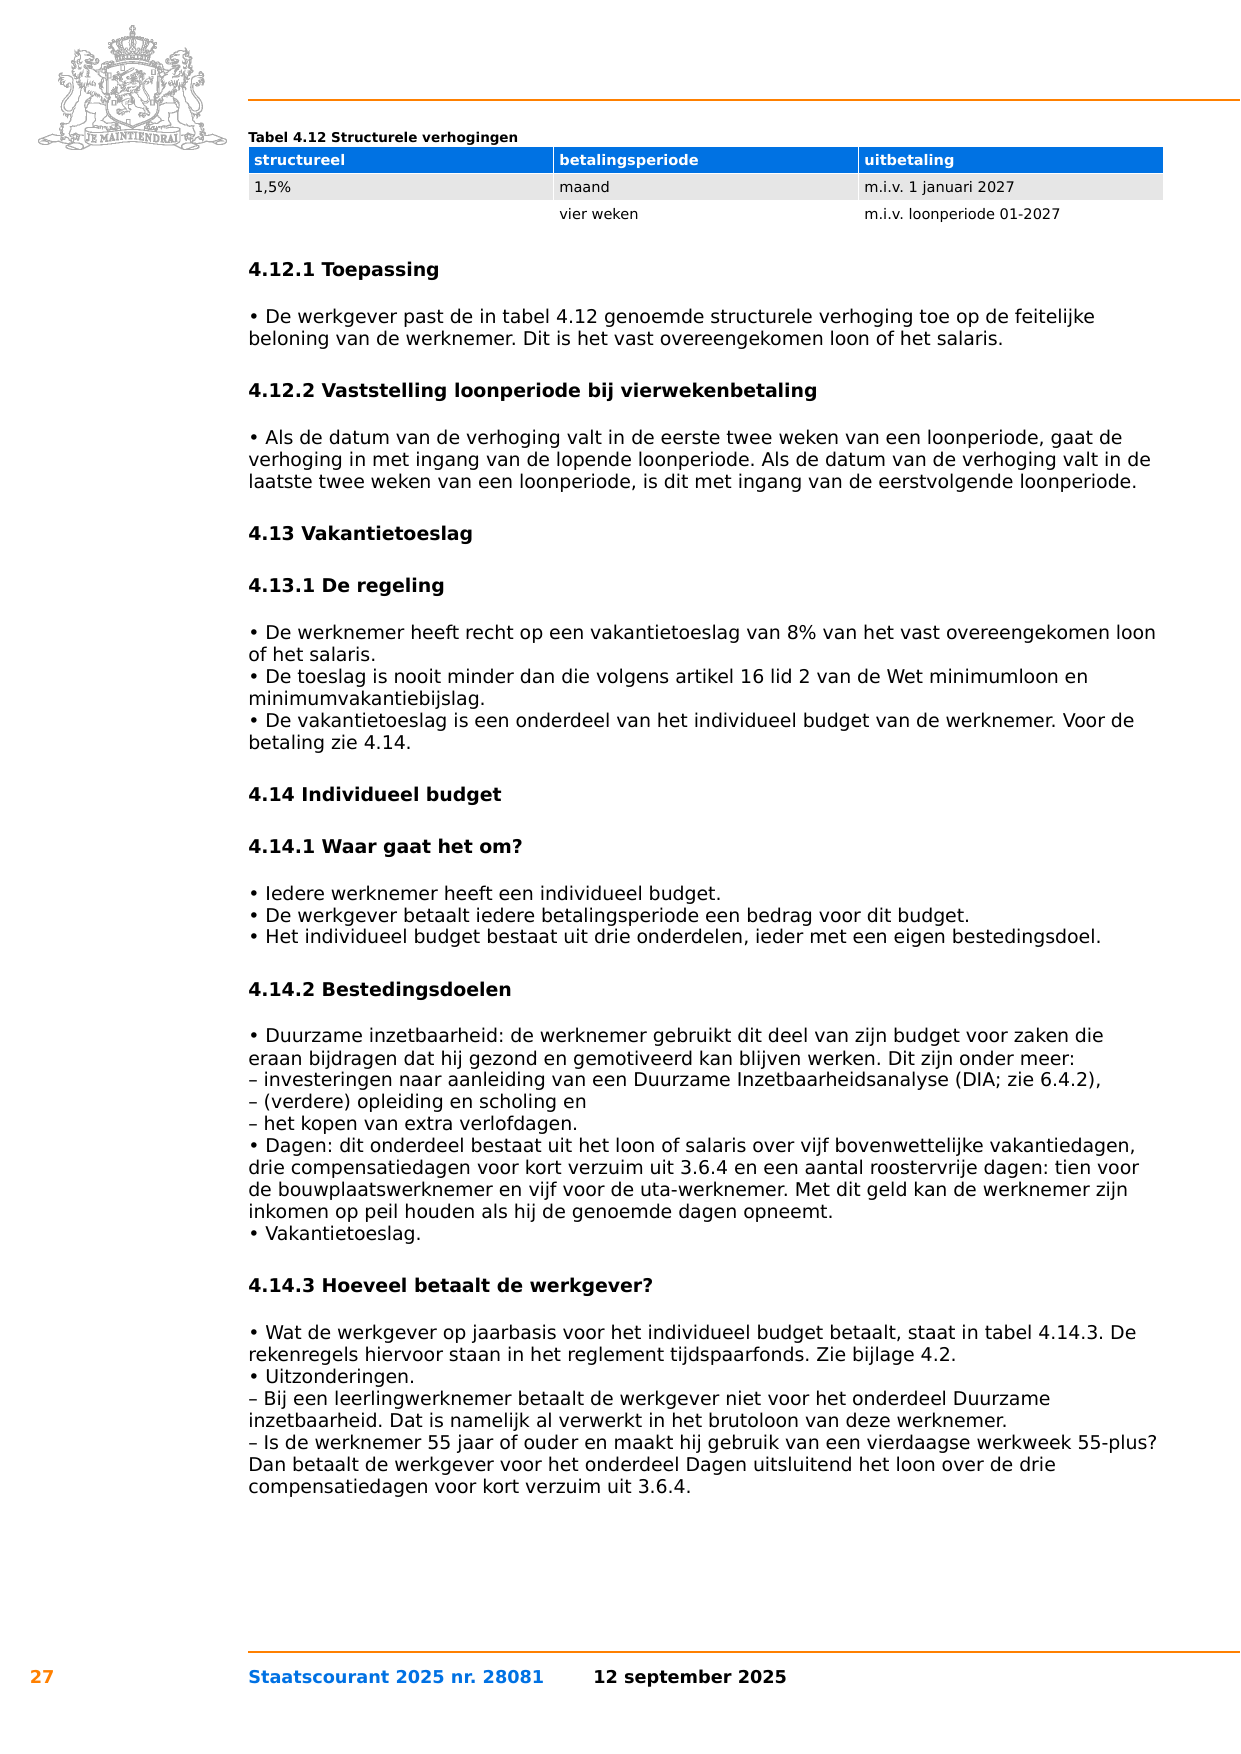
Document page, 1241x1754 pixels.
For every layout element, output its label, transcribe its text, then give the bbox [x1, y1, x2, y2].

table_cell vier weken [554, 201, 858, 228]
text • De toeslag is nooit minder dan die volgens artikel 16 lid 2 van de Wet minimumloon en minimumvakantiebijslag. [248, 666, 1163, 709]
text – Is de werknemer 55 jaar of ouder en maakt hij gebruik van een vierdaagse werkweek 55-plus? Dan betaalt de werkgever voor het onderdeel Dagen uitsluitend het loon over de drie compensatiedagen voor kort verzuim uit 3.6.4. [248, 1432, 1163, 1498]
table_header Tabel 4.12 Structurele verhogingen [248, 130, 1163, 146]
text – investeringen naar aanleiding van een Duurzame Inzetbaarheidsanalyse (DIA; zie 6.4.2), [248, 1069, 1163, 1091]
text • Dagen: dit onderdeel bestaat uit het loon of salaris over vijf bovenwettelijke vakantiedagen, drie compensatiedagen voor kort verzuim uit 3.6.4 en een aantal roostervrije dagen: tien voor de bouwplaatswerknemer en vijf voor de uta-werknemer. Met dit geld kan de werknemer zijn inkomen op peil houden als hij de genoemde dagen opneemt. [248, 1135, 1163, 1223]
table_cell uitbetaling [859, 147, 1163, 173]
subtitle 4.14.2 Bestedingsdoelen [248, 978, 1163, 1000]
subtitle 4.14.3 Hoeveel betaalt de werkgever? [248, 1275, 1163, 1297]
text • De werkgever betaalt iedere betalingsperiode een bedrag voor dit budget. [248, 904, 1163, 926]
text – (verdere) opleiding en scholing en [248, 1091, 1163, 1113]
text • Iedere werknemer heeft een individueel budget. [248, 882, 1163, 904]
text • De vakantietoeslag is een onderdeel van het individueel budget van de werknemer. Voor de betaling zie 4.14. [248, 709, 1163, 753]
text • Vakantietoeslag. [248, 1223, 1163, 1245]
table_cell m.i.v. 1 januari 2027 [859, 174, 1163, 200]
text • De werkgever past de in tabel 4.12 genoemde structurele verhoging toe op de feitelijke beloning van de werknemer. Dit is het vast overeengekomen loon of het salaris. [248, 306, 1163, 350]
subtitle 4.13 Vakantietoeslag [248, 523, 1163, 545]
text • Duurzame inzetbaarheid: de werknemer gebruikt dit deel van zijn budget voor zaken die eraan bijdragen dat hij gezond en gemotiveerd kan blijven werken. Dit zijn onder meer: [248, 1025, 1163, 1069]
text • Als de datum van de verhoging valt in de eerste twee weken van een loonperiode, gaat de verhoging in met ingang van de lopende loonperiode. Als de datum van de verhoging valt in de laatste twee weken van een loonperiode, is dit met ingang van de eerstvolgende loonperiode. [248, 427, 1163, 493]
text • Uitzonderingen. [248, 1366, 1163, 1388]
text – Bij een leerlingwerknemer betaalt de werkgever niet voor het onderdeel Duurzame inzetbaarheid. Dat is namelijk al verwerkt in het brutoloon van deze werknemer. [248, 1388, 1163, 1432]
subtitle 4.12.1 Toepassing [248, 259, 1163, 281]
table_cell m.i.v. loonperiode 01-2027 [859, 201, 1163, 228]
table_cell structureel [249, 147, 553, 173]
subtitle 4.13.1 De regeling [248, 575, 1163, 597]
table_cell maand [554, 174, 858, 200]
table_cell betalingsperiode [554, 147, 858, 173]
table_cell 1,5% [249, 174, 553, 200]
subtitle 4.14 Individueel budget [248, 783, 1163, 806]
table_cell [249, 201, 553, 228]
subtitle 4.14.1 Waar gaat het om? [248, 836, 1163, 857]
picture [38, 25, 227, 150]
text – het kopen van extra verlofdagen. [248, 1113, 1163, 1135]
subtitle 4.12.2 Vaststelling loonperiode bij vierwekenbetaling [248, 380, 1163, 402]
text • Het individueel budget bestaat uit drie onderdelen, ieder met een eigen bestedingsdoel. [248, 926, 1163, 948]
text • De werknemer heeft recht op een vakantietoeslag van 8% van het vast overeengekomen loon of het salaris. [248, 622, 1163, 666]
text • Wat de werkgever op jaarbasis voor het individueel budget betaalt, staat in tabel 4.14.3. De rekenregels hiervoor staan in het reglement tijdspaarfonds. Zie bijlage 4.2. [248, 1322, 1163, 1366]
